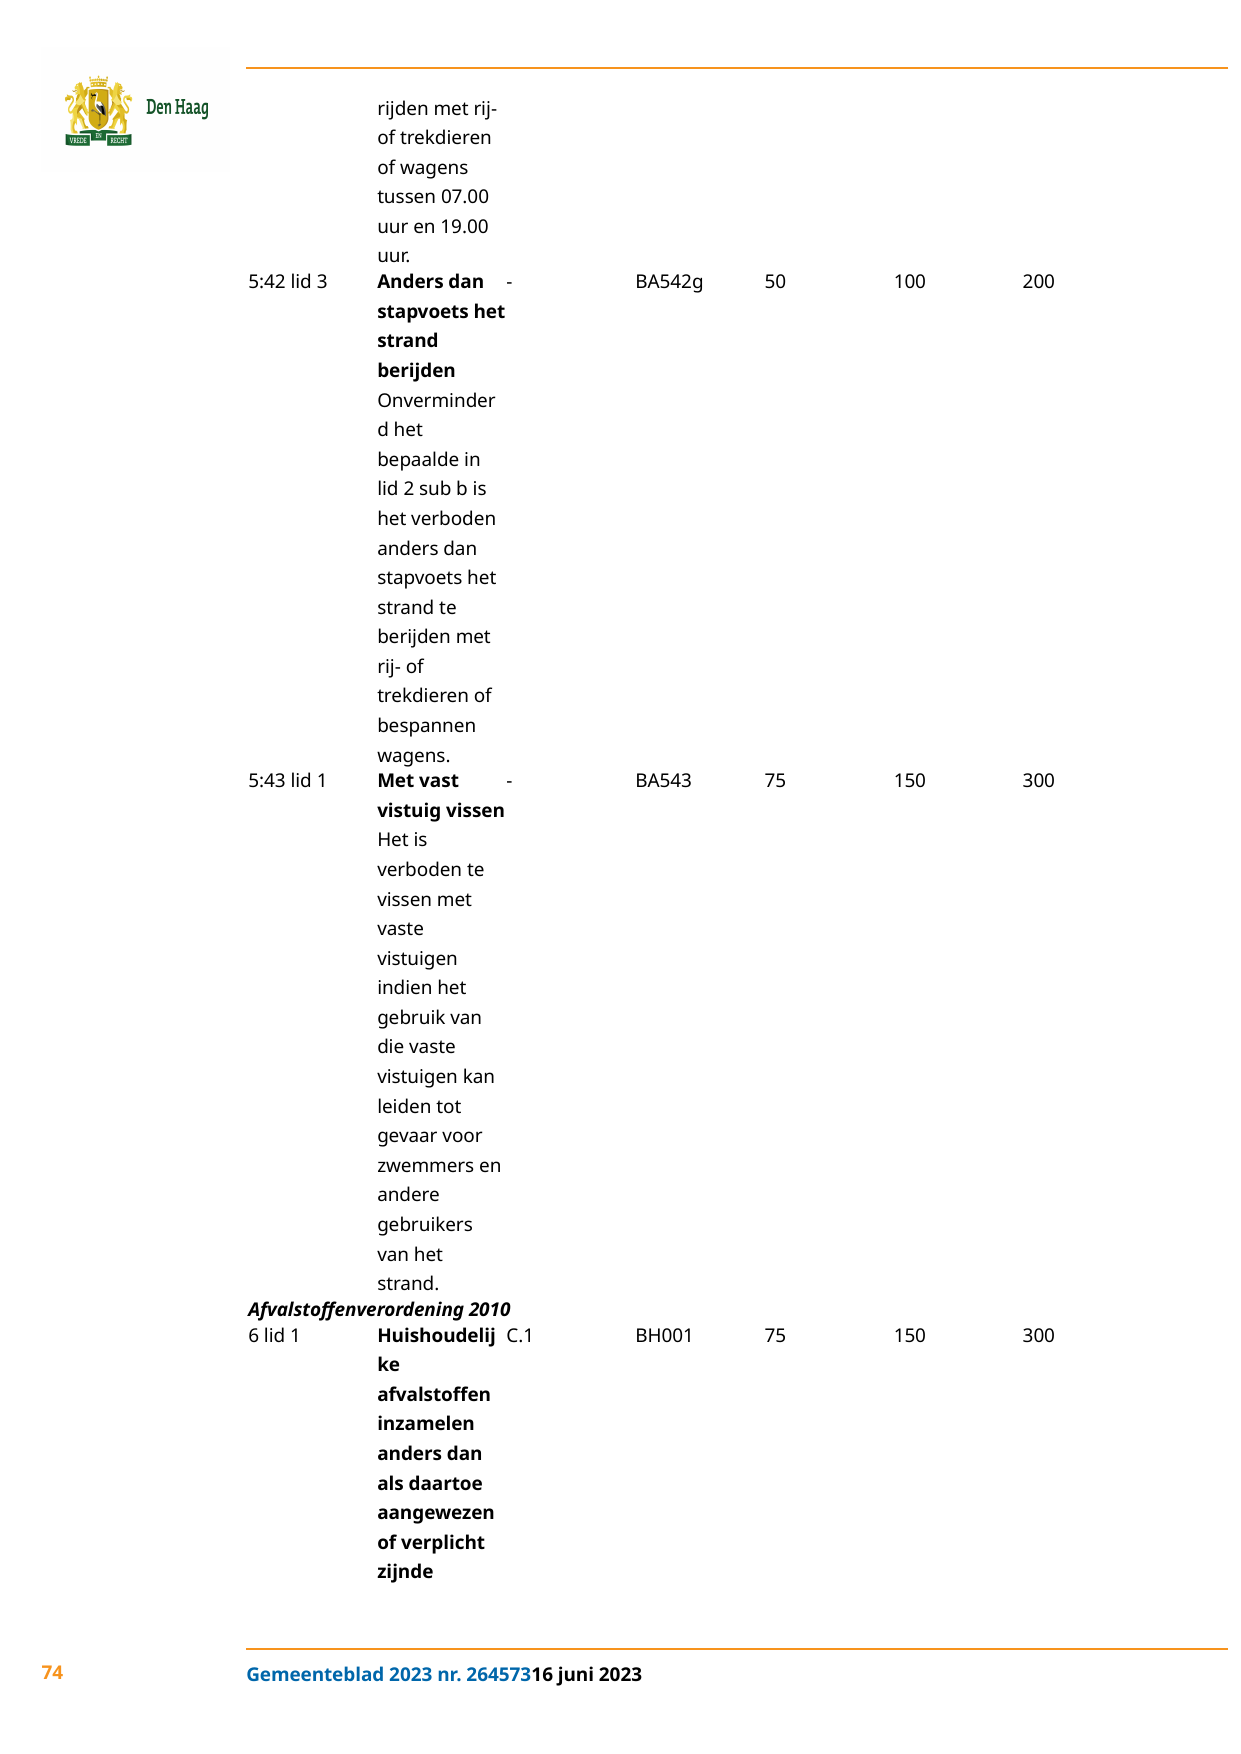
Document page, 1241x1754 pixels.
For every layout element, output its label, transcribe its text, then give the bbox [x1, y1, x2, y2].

table_cell [764, 95, 893, 268]
table_cell [894, 95, 1022, 268]
table_cell C.1 [506, 1322, 635, 1584]
table_cell 50 [764, 269, 893, 767]
table_cell Met vast vistuig vissen Het is verboden te vissen met vaste vistuigen indien het gebruik van die vaste vistuigen kan leiden tot gevaar voor zwemmers en andere gebruikers van het strand. [377, 768, 506, 1296]
table_cell 75 [764, 768, 893, 1296]
table_cell 300 [1023, 768, 1152, 1296]
table_cell Anders dan stapvoets het strand berijden Onverminderd het bepaalde in lid 2 sub b is het verboden anders dan stapvoets het strand te berijden met rij- of trekdieren of bespannen wagens. [377, 269, 506, 767]
table_cell [248, 95, 377, 268]
table_cell - [506, 95, 635, 268]
table_cell BH001 [635, 1322, 764, 1584]
table_cell BA543 [635, 768, 764, 1296]
table_cell Huishoudelijke afvalstoffen inzamelen anders dan als daartoe aangewezen of verplicht zijnde [377, 1322, 506, 1584]
table_cell 100 [894, 269, 1022, 767]
table_cell [635, 95, 764, 268]
table_cell [1023, 95, 1152, 268]
table_cell - [506, 768, 635, 1296]
table_cell 150 [894, 1322, 1022, 1584]
picture [41, 47, 231, 172]
table_cell 200 [1023, 269, 1152, 767]
table_cell rijden met rij- of trekdieren of wagens tussen 07.00 uur en 19.00 uur. [377, 95, 506, 268]
table_cell 75 [764, 1322, 893, 1584]
table_cell BA542g [635, 269, 764, 767]
table_cell 5:42 lid 3 [248, 269, 377, 767]
table_cell 300 [1023, 1322, 1152, 1584]
table_cell Afvalstoffenverordening 2010 [248, 1296, 1152, 1322]
table_cell 5:43 lid 1 [248, 768, 377, 1296]
table_cell 150 [894, 768, 1022, 1296]
table_cell 6 lid 1 [248, 1322, 377, 1584]
table_cell - [506, 269, 635, 767]
